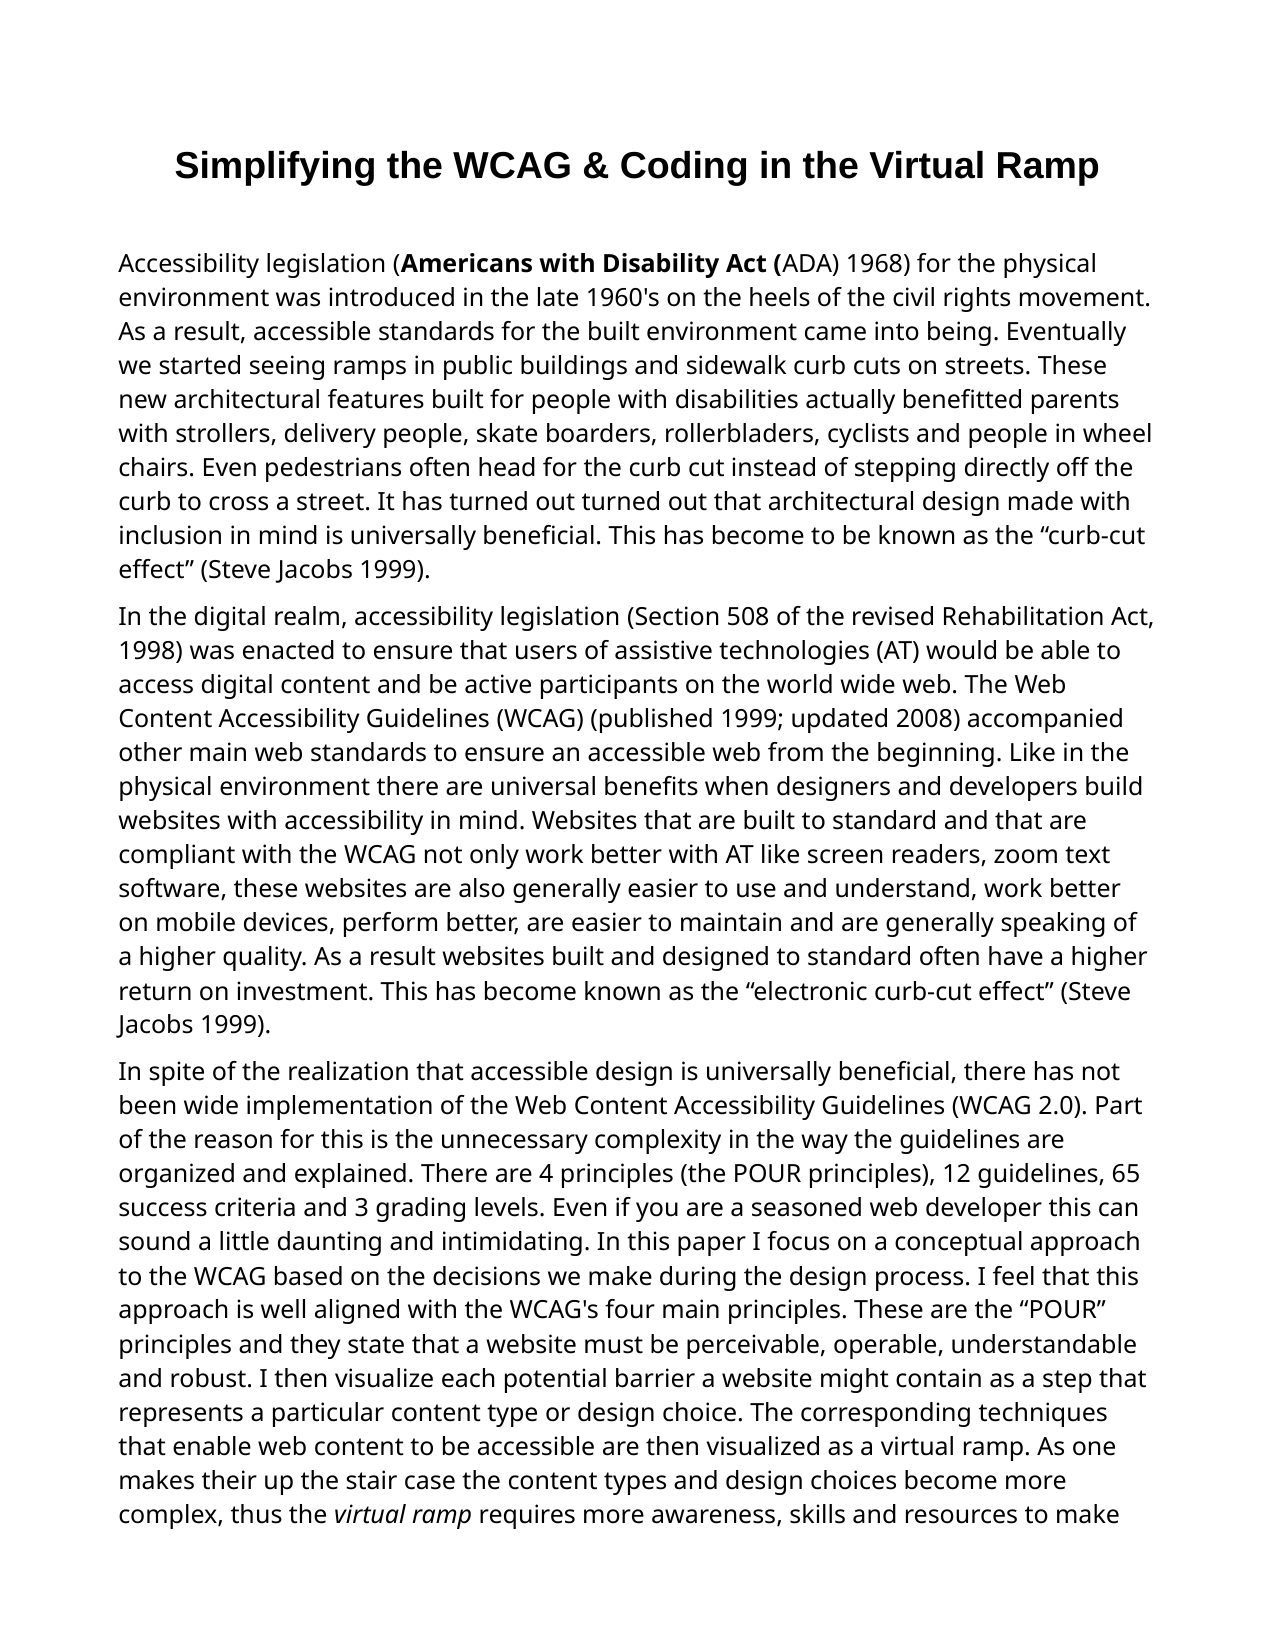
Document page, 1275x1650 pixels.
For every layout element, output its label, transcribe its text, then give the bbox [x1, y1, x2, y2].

text In spite of the realization that accessible design is universally beneficial, there has not been wide implementation of the Web Content Accessibility Guidelines (WCAG 2.0). Part of the reason for this is the unnecessary complexity in the way the guidelines are organized and explained. There are 4 principles (the POUR principles), 12 guidelines, 65 success criteria and 3 grading levels. Even if you are a seasoned web developer this can sound a little daunting and intimidating. In this paper I focus on a conceptual approach to the WCAG based on the decisions we make during the design process. I feel that this approach is well aligned with the WCAG's four main principles. These are the “POUR” principles and they state that a website must be perceivable, operable, understandable and robust. I then visualize each potential barrier a website might contain as a step that represents a particular content type or design choice. The corresponding techniques that enable web content to be accessible are then visualized as a virtual ramp. As one makes their up the stair case the content types and design choices become more complex, thus the virtual ramp requires more awareness, skills and resources to make [118, 1054, 1157, 1531]
subtitle Simplifying the WCAG & Coding in the Virtual Ramp [118, 143, 1157, 186]
text In the digital realm, accessibility legislation (Section 508 of the revised Rehabilitation Act, 1998) was enacted to ensure that users of assistive technologies (AT) would be able to access digital content and be active participants on the world wide web. The Web Content Accessibility Guidelines (WCAG) (published 1999; updated 2008) accompanied other main web standards to ensure an accessible web from the beginning. Like in the physical environment there are universal benefits when designers and developers build websites with accessibility in mind. Websites that are built to standard and that are compliant with the WCAG not only work better with AT like screen readers, zoom text software, these websites are also generally easier to use and understand, work better on mobile devices, perform better, are easier to maintain and are generally speaking of a higher quality. As a result websites built and designed to standard often have a higher return on investment. This has become known as the “electronic curb-cut effect” (Steve Jacobs 1999). [118, 598, 1157, 1041]
text Accessibility legislation (Americans with Disability Act (ADA) 1968) for the physical environment was introduced in the late 1960's on the heels of the civil rights movement. As a result, accessible standards for the built environment came into being. Eventually we started seeing ramps in public buildings and sidewalk curb cuts on streets. These new architectural features built for people with disabilities actually benefitted parents with strollers, delivery people, skate boarders, rollerbladers, cyclists and people in wheel chairs. Even pedestrians often head for the curb cut instead of stepping directly off the curb to cross a street. It has turned out turned out that architectural design made with inclusion in mind is universally beneficial. This has become to be known as the “curb-cut effect” (Steve Jacobs 1999). [118, 245, 1157, 586]
